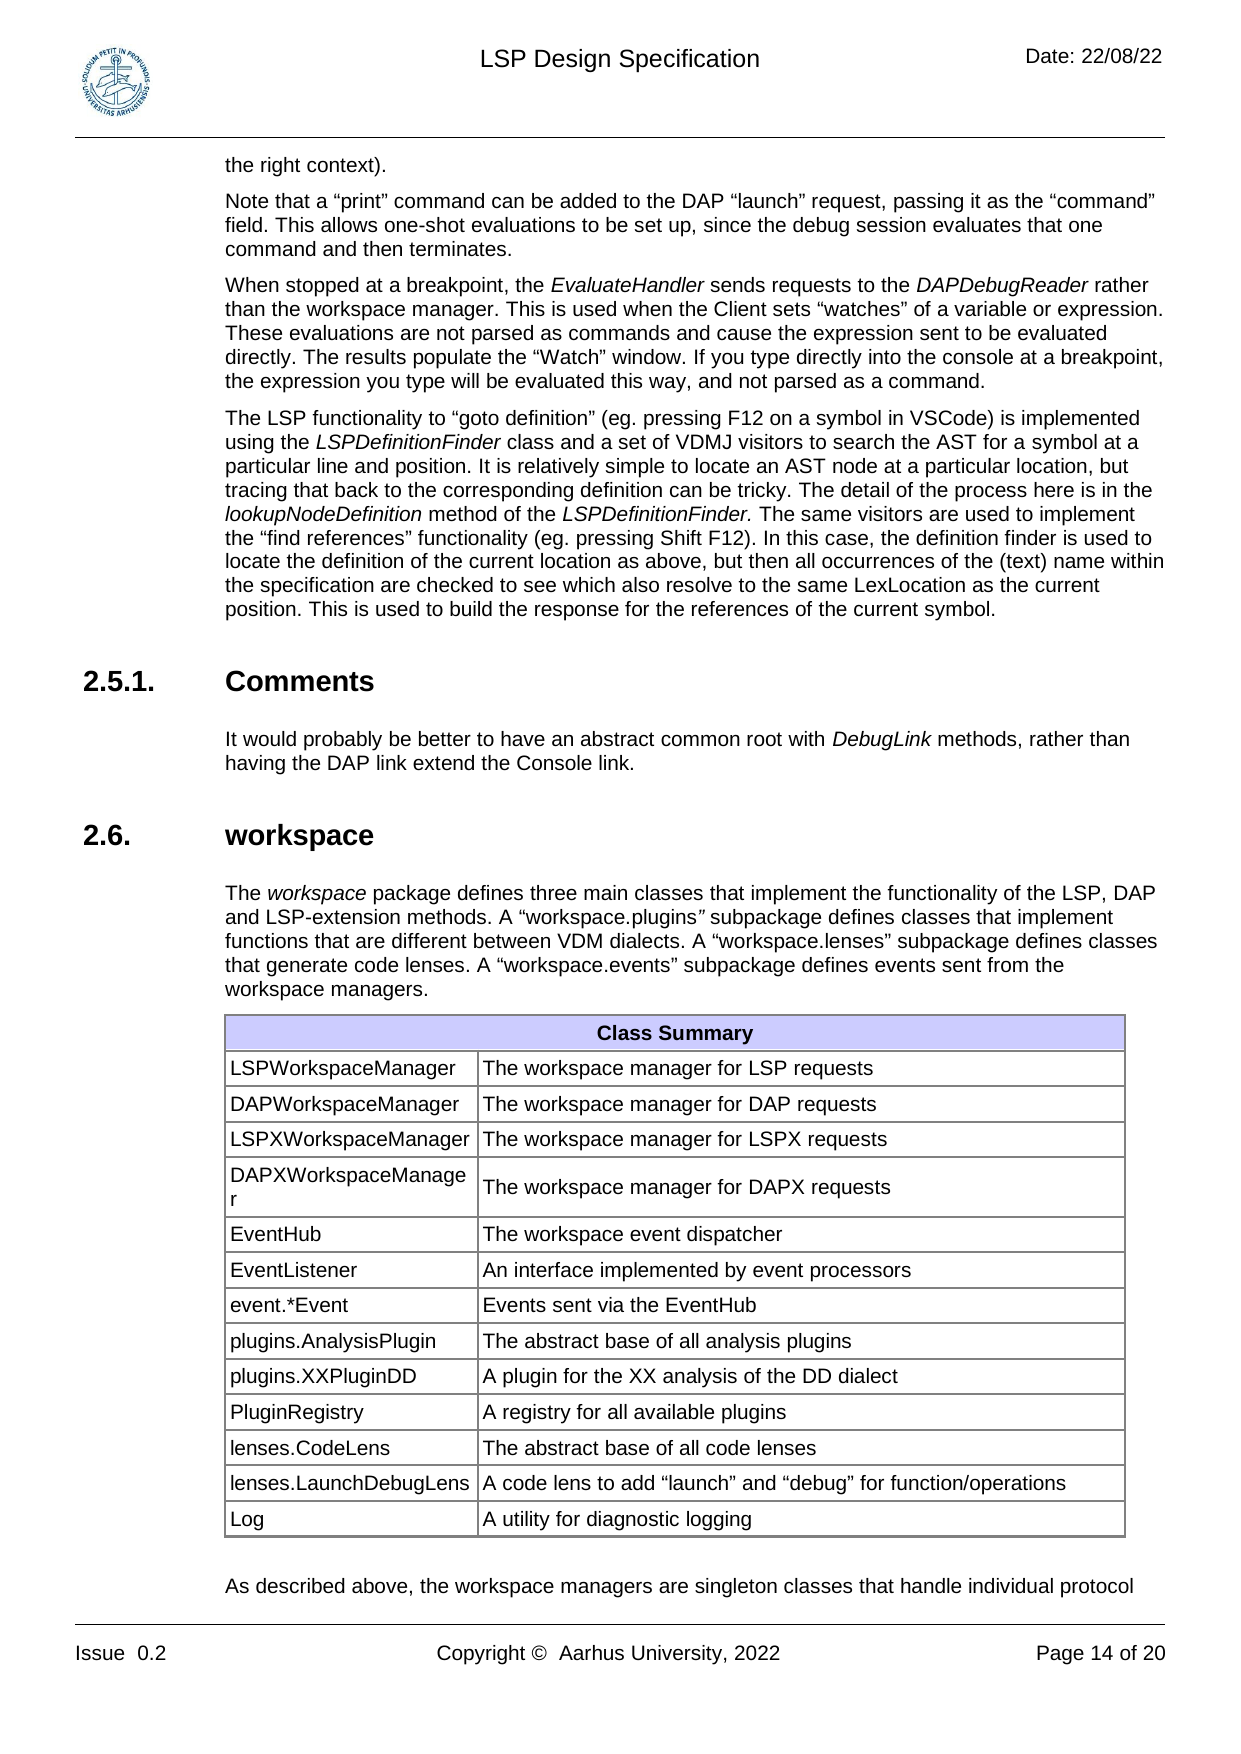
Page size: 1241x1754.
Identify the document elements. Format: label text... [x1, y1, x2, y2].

table_cell plugins.XXPluginDD [226, 1360, 477, 1393]
table_header Class Summary [226, 1016, 1124, 1049]
table_cell A code lens to add “launch” and “debug” for function/operations [479, 1466, 1124, 1500]
table_cell LSPWorkspaceManager [226, 1052, 477, 1085]
text The LSP functionality to “goto definition” (eg. pressing F12 on a symbol in VSCode) is implemented using the LSPDefinitionFinder class and a set of VDMJ visitors to search the AST for a symbol at a particular line and position. It is relatively simple to locate an AST node at a particular location, but tracing that back to the corresponding definition can be tricky. The detail of the process here is in the lookupNodeDefinition method of the LSPDefinitionFinder. The same visitors are used to implement the “find references” functionality (eg. pressing Shift F12). In this case, the definition finder is used to locate the definition of the current location as above, but then all occurrences of the (text) name within the specification are checked to see which also resolve to the same LexLocation as the current position. This is used to build the response for the references of the current symbol. [225, 406, 1165, 622]
table_cell DAPXWorkspaceManager [226, 1158, 477, 1216]
table_cell lenses.LaunchDebugLens [226, 1466, 477, 1500]
table_cell LSPXWorkspaceManager [226, 1123, 477, 1156]
table_cell An interface implemented by event processors [479, 1253, 1124, 1287]
table_cell PluginRegistry [226, 1395, 477, 1429]
table_cell Log [226, 1502, 477, 1535]
table_cell The workspace manager for LSPX requests [479, 1123, 1124, 1156]
text The workspace package defines three main classes that implement the functionality of the LSP, DAP and LSP-extension methods. A “workspace.plugins” subpackage defines classes that implement functions that are different between VDM dialects. A “workspace.lenses” subpackage defines classes that generate code lenses. A “workspace.events” subpackage defines events sent from the workspace managers. [225, 882, 1165, 1001]
table_cell Events sent via the EventHub [479, 1289, 1124, 1322]
table_cell A utility for diagnostic logging [479, 1502, 1124, 1535]
table_cell A registry for all available plugins [479, 1395, 1124, 1429]
table_cell The workspace manager for DAP requests [479, 1087, 1124, 1121]
table_cell EventListener [226, 1253, 477, 1287]
text As described above, the workspace managers are singleton classes that handle individual protocol [225, 1574, 1165, 1598]
picture [78, 44, 153, 120]
table_cell The abstract base of all analysis plugins [479, 1324, 1124, 1358]
text When stopped at a breakpoint, the EvaluateHandler sends requests to the DAPDebugReader rather than the workspace manager. This is used when the Client sets “watches” of a variable or expression. These evaluations are not parsed as commands and cause the expression sent to be evaluated directly. The results populate the “Watch” window. If you type directly into the console at a breakpoint, the expression you type will be evaluated this way, and not parsed as a command. [225, 274, 1165, 393]
subtitle workspace [75, 818, 1165, 852]
text Note that a “print” command can be added to the DAP “launch” request, passing it as the “command” field. This allows one-shot evaluations to be set up, since the debug session evaluates that one command and then terminates. [225, 189, 1165, 261]
table_cell The workspace manager for DAPX requests [479, 1158, 1124, 1216]
text the right context). [225, 153, 1165, 177]
table_cell The workspace event dispatcher [479, 1218, 1124, 1251]
table_cell DAPWorkspaceManager [226, 1087, 477, 1121]
table_cell The abstract base of all code lenses [479, 1431, 1124, 1464]
table_cell EventHub [226, 1218, 477, 1251]
subtitle Comments [75, 664, 1165, 698]
table_cell A plugin for the XX analysis of the DD dialect [479, 1360, 1124, 1393]
text It would probably be better to have an abstract common root with DebugLink methods, rather than having the DAP link extend the Console link. [225, 728, 1165, 776]
table_cell lenses.CodeLens [226, 1431, 477, 1464]
table_cell event.*Event [226, 1289, 477, 1322]
table_cell The workspace manager for LSP requests [479, 1052, 1124, 1085]
table_cell plugins.AnalysisPlugin [226, 1324, 477, 1358]
